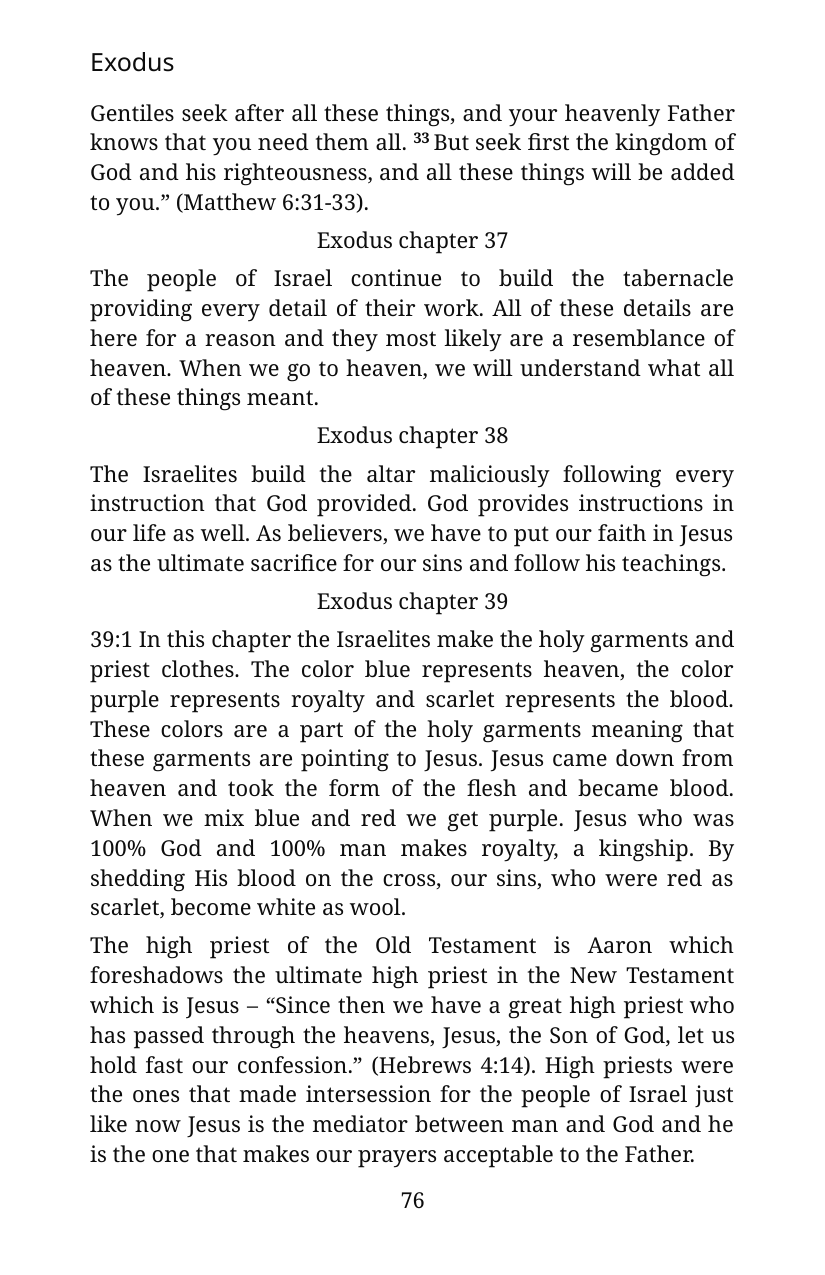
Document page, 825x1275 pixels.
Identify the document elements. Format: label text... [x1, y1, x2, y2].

text The people of Israel continue to build the tabernacle providing every detail of their work. All of these details are here for a reason and they most likely are a resemblance of heaven. When we go to heaven, we will understand what all of these things meant. [90, 263, 735, 412]
text The Israelites build the altar maliciously following every instruction that God provided. God provides instructions in our life as well. As believers, we have to put our faith in Jesus as the ultimate sacrifice for our sins and follow his teachings. [90, 458, 735, 578]
text Exodus chapter 38 [90, 420, 735, 450]
text 39:1 In this chapter the Israelites make the holy garments and priest clothes. The color blue represents heaven, the color purple represents royalty and scarlet represents the blood. These colors are a part of the holy garments meaning that these garments are pointing to Jesus. Jesus came down from heaven and took the form of the flesh and became blood. When we mix blue and red we get purple. Jesus who was 100% God and 100% man makes royalty, a kingship. By shedding His blood on the cross, our sins, who were red as scarlet, become white as wool. [90, 624, 735, 922]
text The high priest of the Old Testament is Aaron which foreshadows the ultimate high priest in the New Testament which is Jesus – “Since then we have a great high priest who has passed through the heavens, Jesus, the Son of God, let us hold fast our confession.” (Hebrews 4:14). High priests were the ones that made intersession for the people of Israel just like now Jesus is the mediator between man and God and he is the one that makes our prayers acceptable to the Father. [90, 930, 735, 1169]
text Exodus chapter 37 [90, 225, 735, 255]
text Exodus chapter 39 [90, 586, 735, 616]
text Gentiles seek after all these things, and your heavenly Father knows that you need them all. 33 But seek first the kingdom of God and his righteousness, and all these things will be added to you.” (Matthew 6:31-33). [90, 97, 735, 217]
